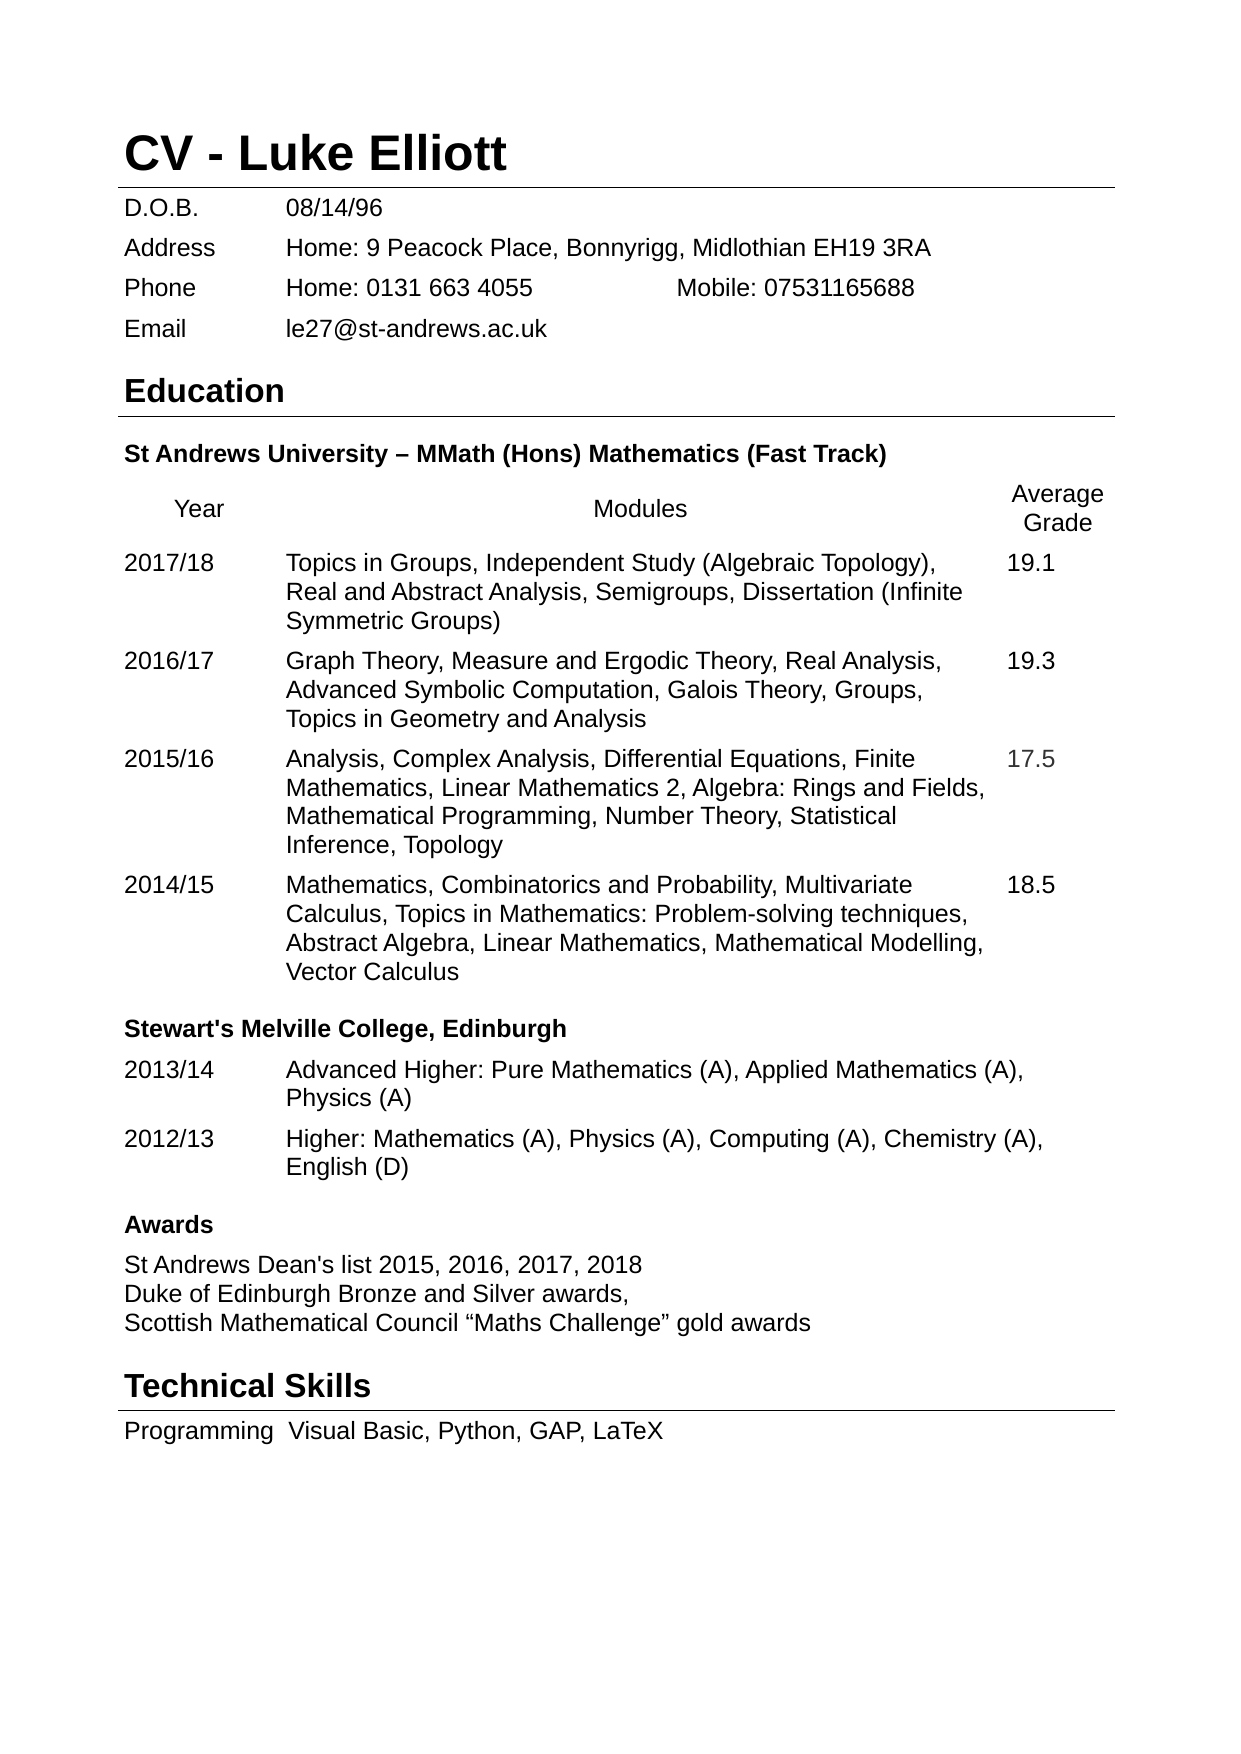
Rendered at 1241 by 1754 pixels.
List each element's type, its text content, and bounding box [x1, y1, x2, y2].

table_cell Analysis, Complex Analysis, Differential Equations, Finite Mathematics, Linear Mathematics 2, Algebra: Rings and Fields, Mathematical Programming, Number Theory, Statistical Inference, Topology [280, 738, 1001, 864]
table_cell Home: 0131 663 4055 [280, 268, 671, 308]
table_cell Home: 9 Peacock Place, Bonnyrigg, Midlothian EH19 3RA [280, 228, 1115, 268]
table_cell [118, 1518, 1115, 1586]
table_cell 19.1 [1001, 543, 1115, 640]
table_cell Mobile: 07531165688 [671, 268, 1115, 308]
table_cell 2013/14 [118, 1049, 280, 1118]
table_cell Average Grade [1001, 474, 1115, 543]
table_cell Address [118, 228, 280, 268]
table_cell Graph Theory, Measure and Ergodic Theory, Real Analysis, Advanced Symbolic Computation, Galois Theory, Groups, Topics in Geometry and Analysis [280, 640, 1001, 738]
table_cell Stewart's Melville College, Edinburgh [118, 991, 1115, 1049]
table_cell 2017/18 [118, 543, 280, 640]
table_cell Programming [118, 1411, 282, 1450]
table_cell 2015/16 [118, 738, 280, 864]
table_cell 2016/17 [118, 640, 280, 738]
table_cell [118, 1450, 1115, 1518]
table_cell Mathematics, Combinatorics and Probability, Multivariate Calculus, Topics in Mathematics: Problem-solving techniques, Abstract Algebra, Linear Mathematics, Mathematical Modelling, Vector Calculus [280, 865, 1001, 991]
table_cell 17.5 [1001, 738, 1115, 864]
table_cell Education [118, 348, 1115, 416]
table_cell St Andrews University – MMath (Hons) Mathematics (Fast Track) [118, 417, 1115, 474]
table_cell St Andrews Dean's list 2015, 2016, 2017, 2018 Duke of Edinburgh Bronze and Silver awards, Scottish Mathematical Council “Maths Challenge” gold awards [118, 1245, 1115, 1342]
table_cell Higher: Mathematics (A), Physics (A), Computing (A), Chemistry (A), English (D) [280, 1118, 1115, 1187]
table_cell le27@st-andrews.ac.uk [280, 308, 1115, 348]
table_cell Topics in Groups, Independent Study (Algebraic Topology), Real and Abstract Analysis, Semigroups, Dissertation (Infinite Symmetric Groups) [280, 543, 1001, 640]
table_cell Technical Skills [118, 1343, 1115, 1410]
table_cell D.O.B. [118, 188, 280, 227]
table_header CV - Luke Elliott [118, 118, 1115, 187]
table_cell Modules [280, 474, 1001, 543]
table_cell Year [118, 474, 280, 543]
table_cell 19.3 [1001, 640, 1115, 738]
table_cell 14/08/96 [280, 188, 1115, 227]
table_cell Advanced Higher: Pure Mathematics (A), Applied Mathematics (A), Physics (A) [280, 1049, 1115, 1118]
table_cell 18.5 [1001, 865, 1115, 991]
table_cell 2014/15 [118, 865, 280, 991]
table_cell 2012/13 [118, 1118, 280, 1187]
table_cell Awards [118, 1187, 1115, 1245]
table_cell Phone [118, 268, 280, 308]
table_cell Visual Basic, Python, GAP, LaTeX [282, 1411, 1115, 1450]
table_cell Email [118, 308, 280, 348]
